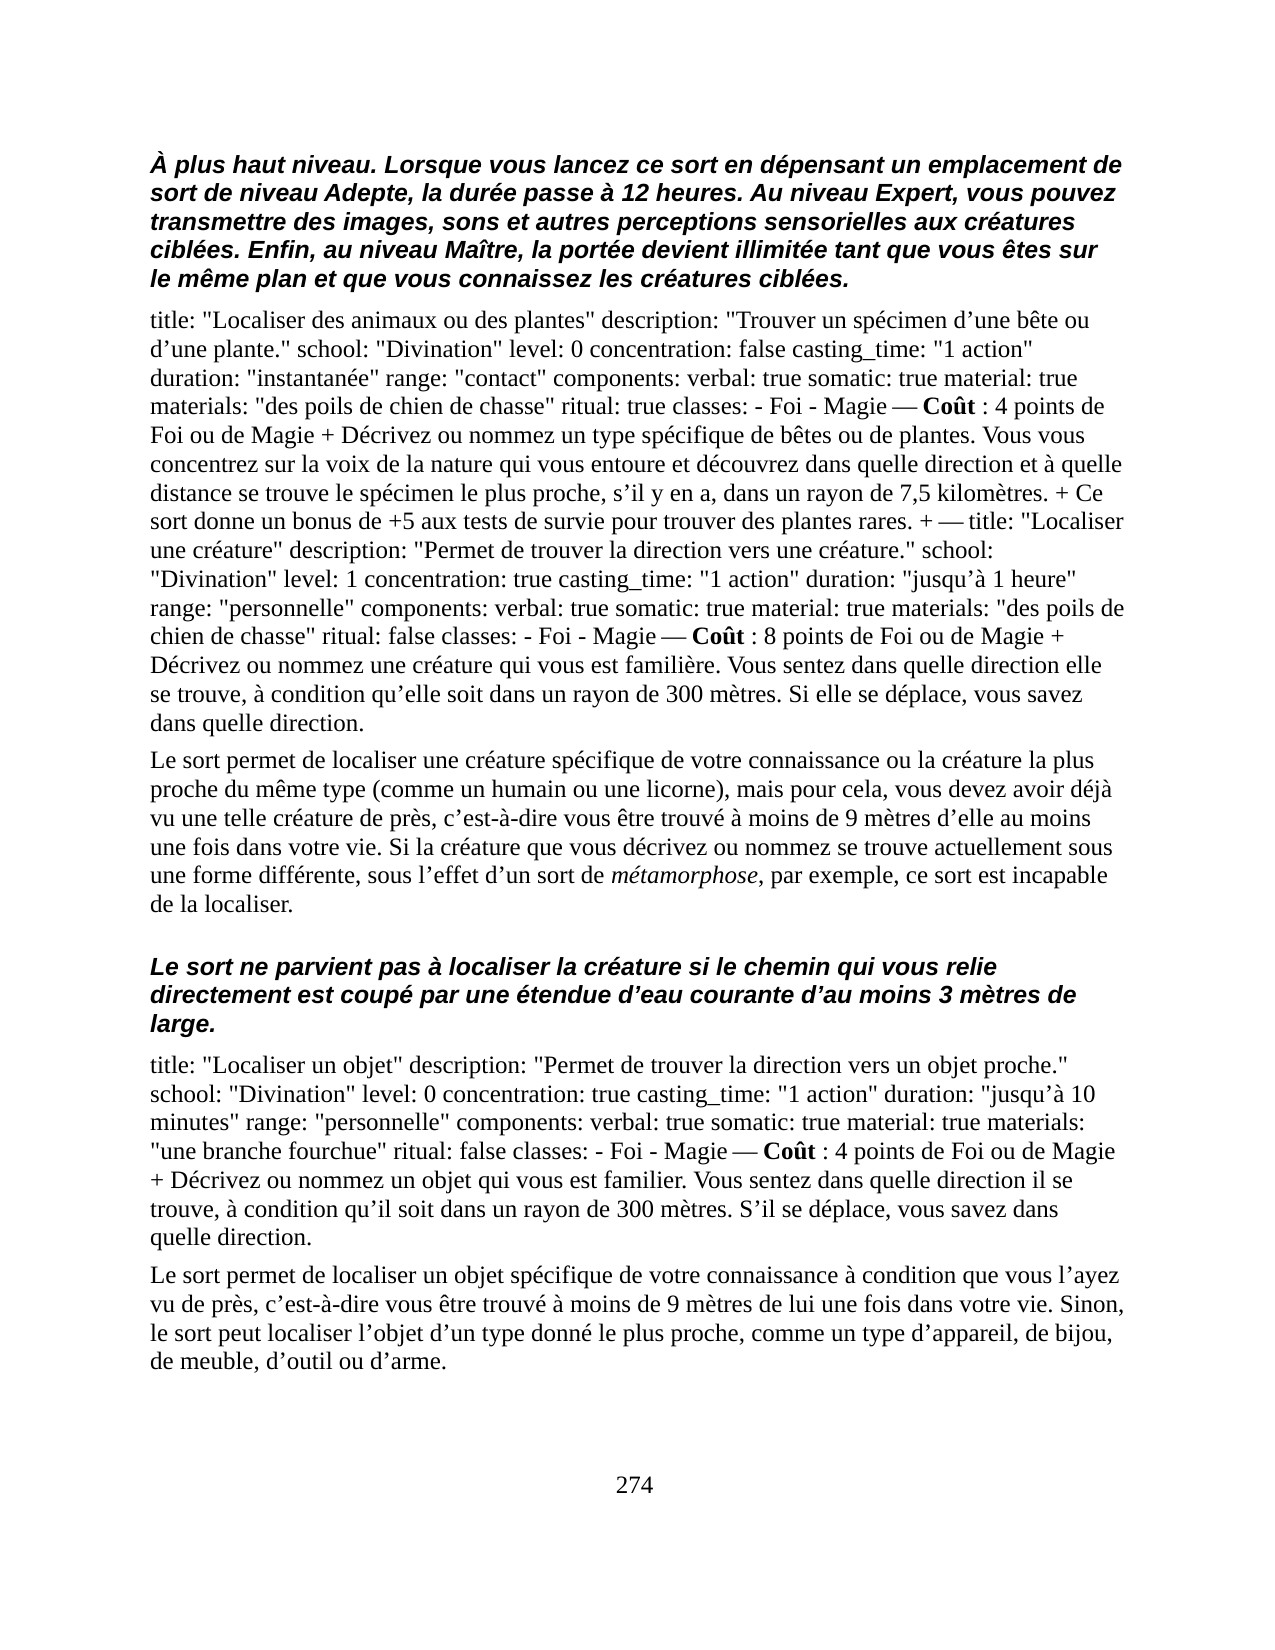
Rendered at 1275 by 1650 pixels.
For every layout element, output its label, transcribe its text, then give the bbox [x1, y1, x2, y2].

text Le sort permet de localiser une créature spécifique de votre connaissance ou la créature la plus proche du même type (comme un humain ou une licorne), mais pour cela, vous devez avoir déjà vu une telle créature de près, c’est-à-dire vous être trouvé à moins de 9 mètres d’elle au moins une fois dans votre vie. Si la créature que vous décrivez ou nommez se trouve actuellement sous une forme différente, sous l’effet d’un sort de métamorphose, par exemple, ce sort est incapable de la localiser. [150, 745, 1125, 918]
text title: "Localiser des animaux ou des plantes" description: "Trouver un spécimen d’une bête ou d’une plante." school: "Divination" level: 0 concentration: false casting_time: "1 action" duration: "instantanée" range: "contact" components: verbal: true somatic: true material: true materials: "des poils de chien de chasse" ritual: true classes: - Foi - Magie — Coût : 4 points de Foi ou de Magie + Décrivez ou nommez un type spécifique de bêtes ou de plantes. Vous vous concentrez sur la voix de la nature qui vous entoure et découvrez dans quelle direction et à quelle distance se trouve le spécimen le plus proche, s’il y en a, dans un rayon de 7,5 kilomètres. + Ce sort donne un bonus de +5 aux tests de survie pour trouver des plantes rares. + — title: "Localiser une créature" description: "Permet de trouver la direction vers une créature." school: "Divination" level: 1 concentration: true casting_time: "1 action" duration: "jusqu’à 1 heure" range: "personnelle" components: verbal: true somatic: true material: true materials: "des poils de chien de chasse" ritual: false classes: - Foi - Magie — Coût : 8 points de Foi ou de Magie + Décrivez ou nommez une créature qui vous est familière. Vous sentez dans quelle direction elle se trouve, à condition qu’elle soit dans un rayon de 300 mètres. Si elle se déplace, vous savez dans quelle direction. [150, 305, 1125, 736]
text Le sort permet de localiser un objet spécifique de votre connaissance à condition que vous l’ayez vu de près, c’est-à-dire vous être trouvé à moins de 9 mètres de lui une fois dans votre vie. Sinon, le sort peut localiser l’objet d’un type donné le plus proche, comme un type d’appareil, de bijou, de meuble, d’outil ou d’arme. [150, 1260, 1125, 1375]
subtitle Le sort ne parvient pas à localiser la créature si le chemin qui vous relie directement est coupé par une étendue d’eau courante d’au moins 3 mètres de large. [150, 952, 1125, 1037]
text title: "Localiser un objet" description: "Permet de trouver la direction vers un objet proche." school: "Divination" level: 0 concentration: true casting_time: "1 action" duration: "jusqu’à 10 minutes" range: "personnelle" components: verbal: true somatic: true material: true materials: "une branche fourchue" ritual: false classes: - Foi - Magie — Coût : 4 points de Foi ou de Magie + Décrivez ou nommez un objet qui vous est familier. Vous sentez dans quelle direction il se trouve, à condition qu’il soit dans un rayon de 300 mètres. S’il se déplace, vous savez dans quelle direction. [150, 1050, 1125, 1251]
subtitle À plus haut niveau. Lorsque vous lancez ce sort en dépensant un emplacement de sort de niveau Adepte, la durée passe à 12 heures. Au niveau Expert, vous pouvez transmettre des images, sons et autres perceptions sensorielles aux créatures ciblées. Enfin, au niveau Maître, la portée devient illimitée tant que vous êtes sur le même plan et que vous connaissez les créatures ciblées. [150, 150, 1125, 293]
